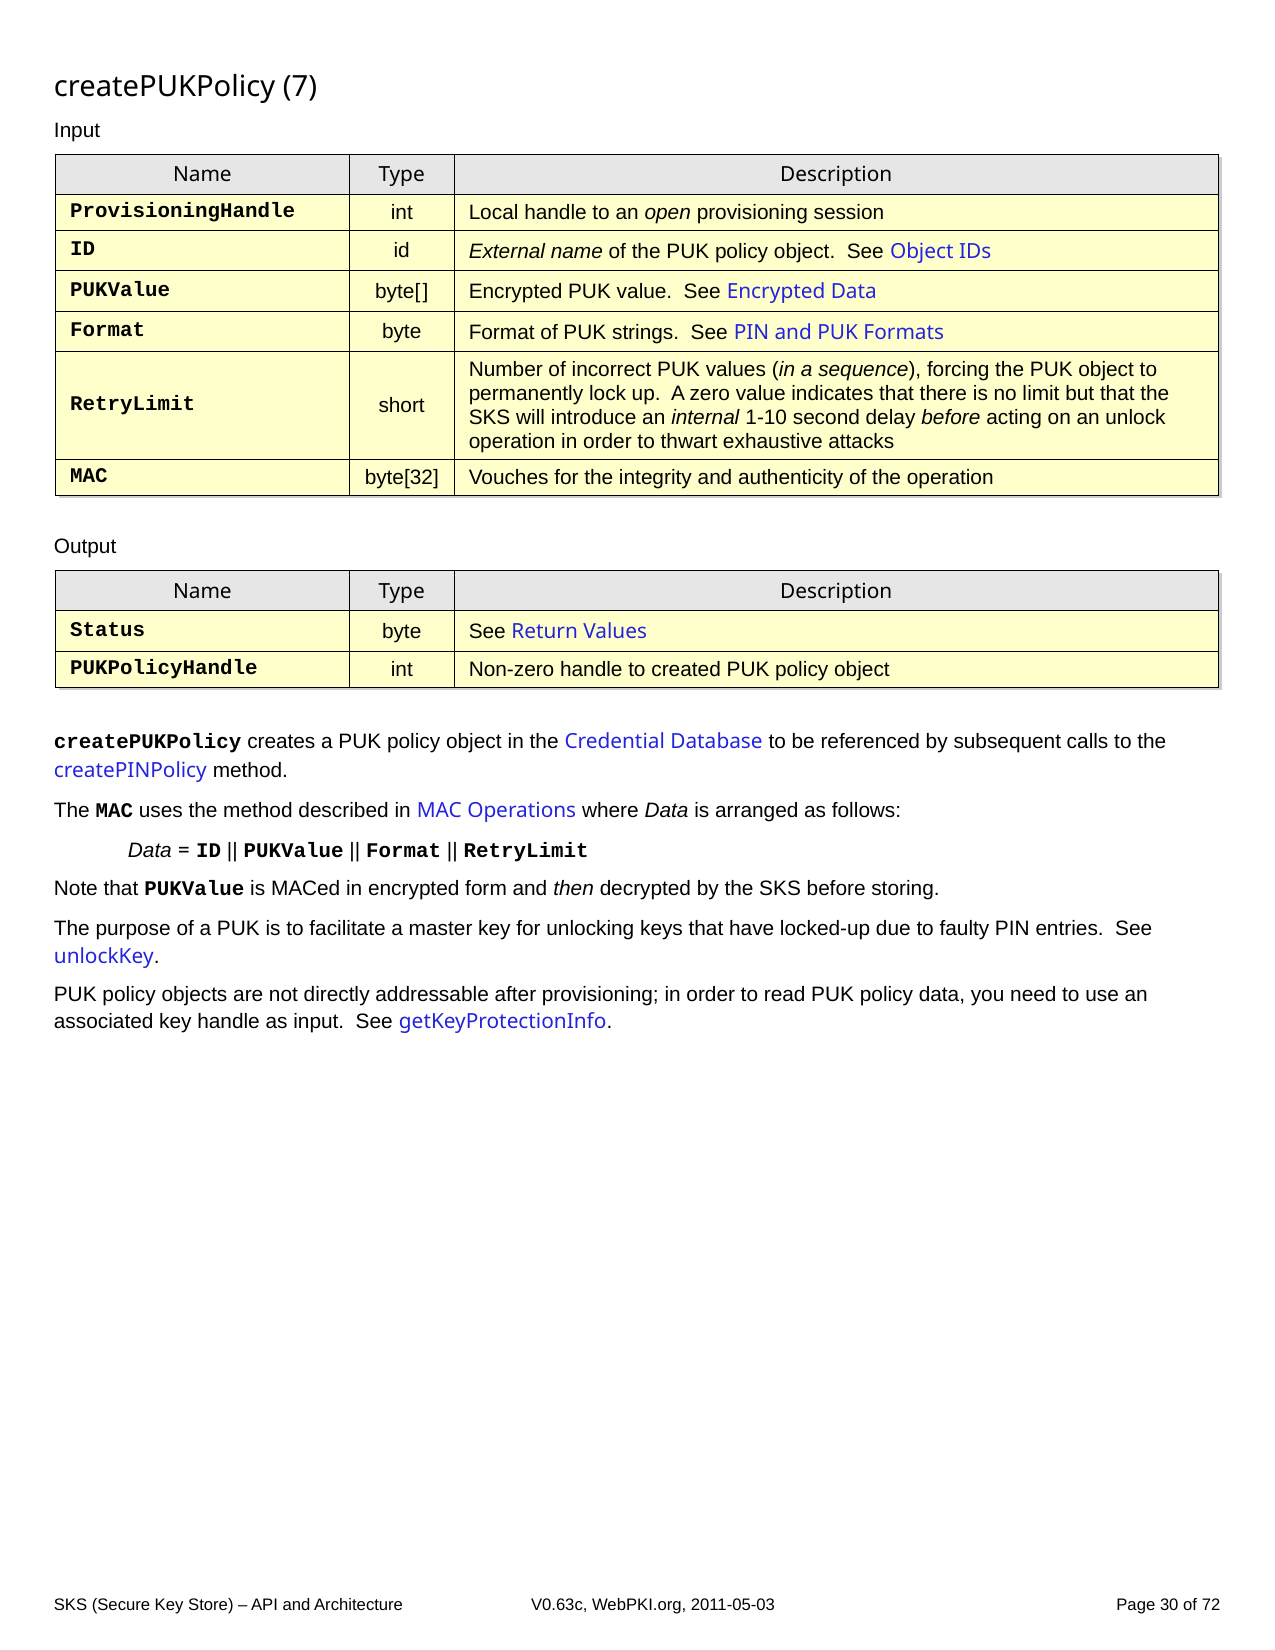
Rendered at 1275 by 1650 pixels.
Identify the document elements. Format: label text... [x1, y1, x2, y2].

text Input [54, 118, 1221, 142]
table_cell id [350, 231, 454, 270]
table_cell byte [350, 312, 454, 351]
table_header Description [455, 155, 1218, 194]
table_cell Encrypted PUK value. See Encrypted Data [455, 271, 1218, 311]
table_cell ProvisioningHandle [56, 195, 349, 230]
text Data = ID || PUKValue || Format || RetryLimit [54, 835, 1221, 864]
table_cell PUKValue [56, 271, 349, 311]
table_header Description [455, 571, 1218, 610]
table_cell External name of the PUK policy object. See Object IDs [455, 231, 1218, 270]
table_cell Non-zero handle to created PUK policy object [455, 652, 1218, 687]
text The purpose of a PUK is to facilitate a master key for unlocking keys that have locked-up due to faulty PIN entries. See unlockKey. [54, 913, 1221, 970]
table_cell short [350, 352, 454, 459]
text PUK policy objects are not directly addressable after provisioning; in order to read PUK policy data, you need to use an associated key handle as input. See getKeyProtectionInfo. [54, 982, 1221, 1034]
table_cell ID [56, 231, 349, 270]
table_cell MAC [56, 460, 349, 495]
table_cell See Return Values [455, 611, 1218, 651]
table_header Name [56, 155, 349, 194]
table_cell PUKPolicyHandle [56, 652, 349, 687]
table_cell int [350, 652, 454, 687]
table_cell Vouches for the integrity and authenticity of the operation [455, 460, 1218, 495]
text Note that PUKValue is MACed in encrypted form and then decrypted by the SKS before storing. [54, 876, 1221, 901]
table_header Type [350, 155, 454, 194]
text Output [54, 534, 1221, 558]
table_cell Status [56, 611, 349, 651]
table_cell Number of incorrect PUK values (in a sequence), forcing the PUK object to permanently lock up. A zero value indicates that there is no limit but that the SKS will introduce an internal 1‑10 second delay before acting on an unlock operation in order to thwart exhaustive attacks [455, 352, 1218, 459]
table_header Type [350, 571, 454, 610]
table_cell byte [350, 611, 454, 651]
table_cell int [350, 195, 454, 230]
table_cell byte⁮[32] [350, 460, 454, 495]
table_cell Format of PUK strings. See PIN and PUK Formats [455, 312, 1218, 351]
table_cell byte[ ] [350, 271, 454, 311]
text createPUKPolicy creates a PUK policy object in the Credential Database to be referenced by subsequent calls to the createPINPolicy method. [54, 726, 1221, 783]
subtitle createPUKPolicy (7) [54, 66, 1221, 105]
table_cell Format [56, 312, 349, 351]
table_cell Local handle to an open provisioning session [455, 195, 1218, 230]
table_header Name [56, 571, 349, 610]
text The MAC uses the method described in MAC Operations where Data is arranged as follows: [54, 795, 1221, 823]
table_cell RetryLimit [56, 352, 349, 459]
